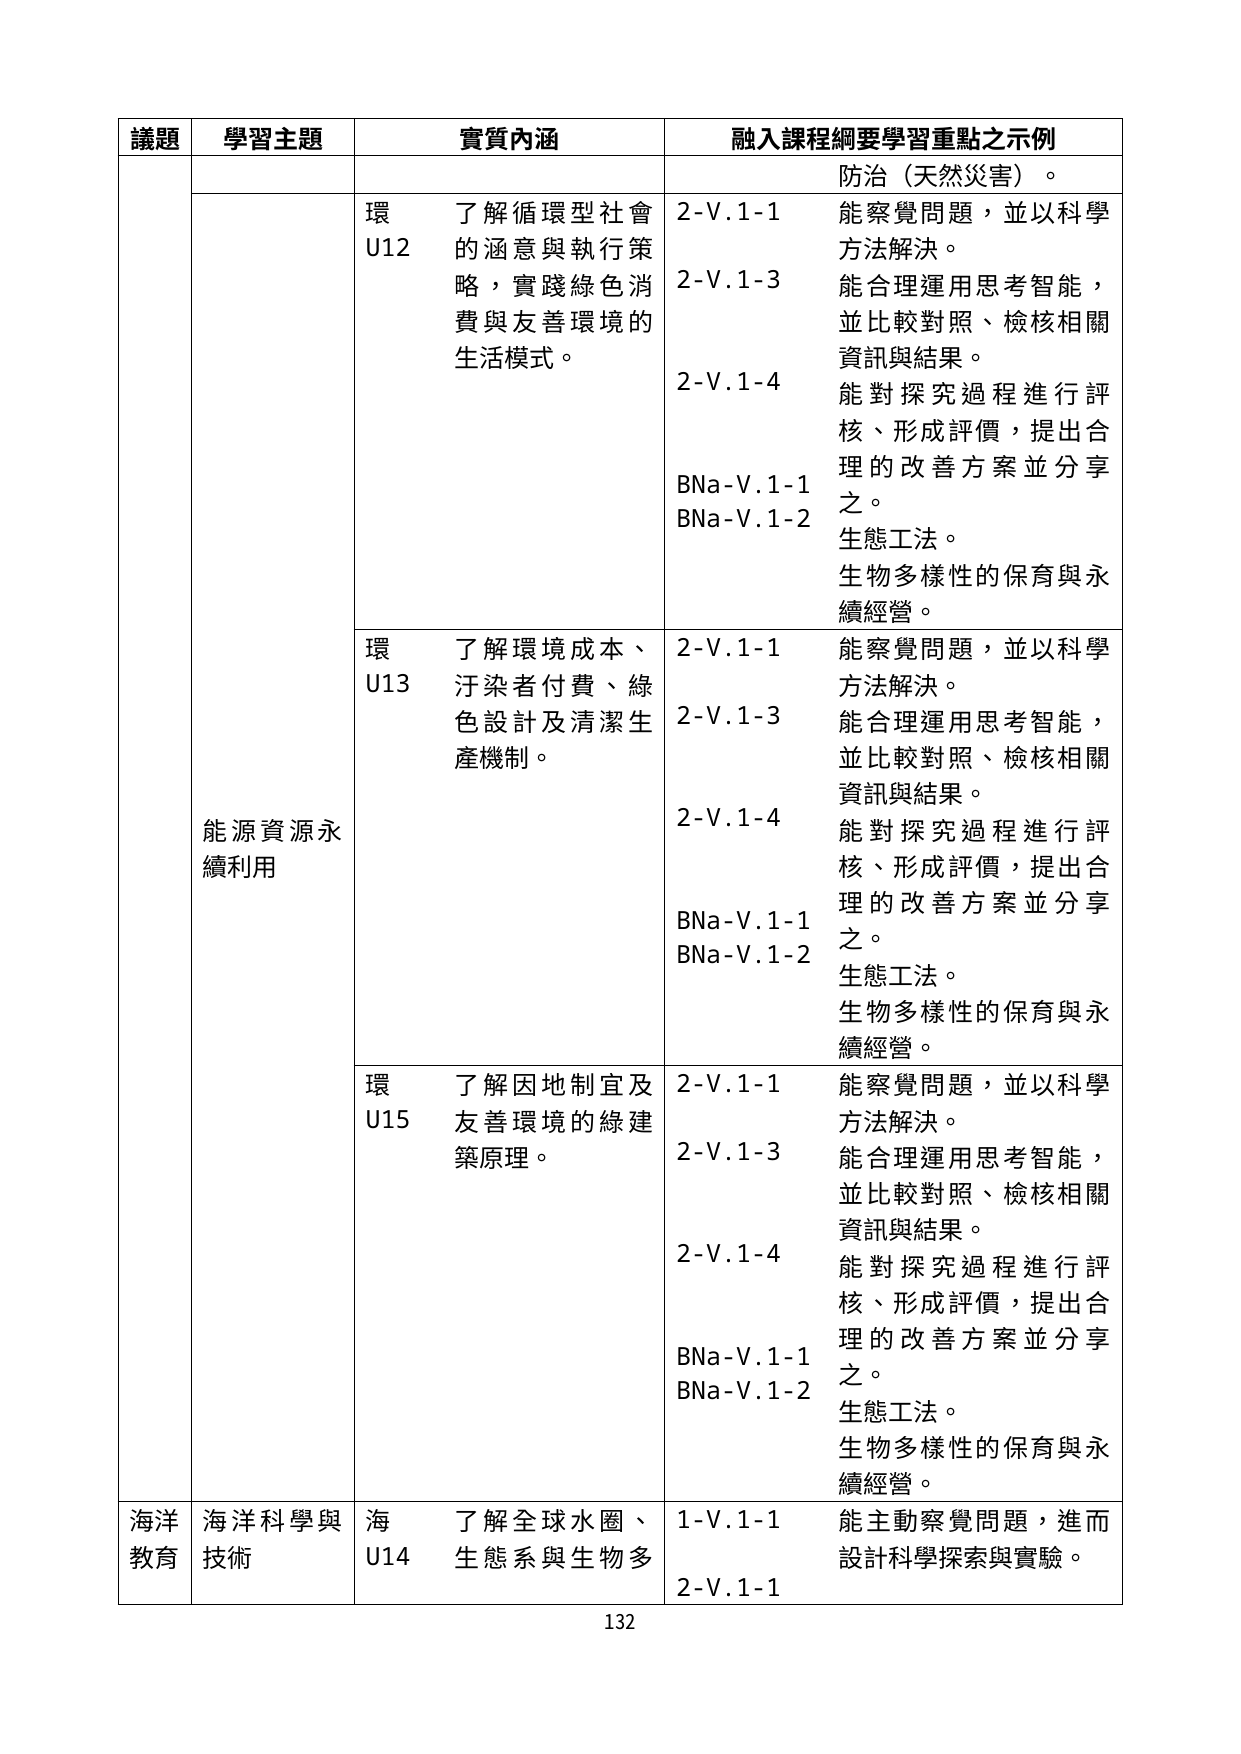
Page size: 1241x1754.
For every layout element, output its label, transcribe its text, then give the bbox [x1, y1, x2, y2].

table_cell 海洋教育 [119, 1502, 191, 1604]
table_cell [355, 156, 443, 193]
table_cell 能察覺問題，並以科學方法解決。 能合理運用思考智能，並比較對照、檢核相關資訊與結果。 能對探究過程進行評核、形成評價，提出合理的改善方案並分享之。 生態工法。 生物多樣性的保育與永續經營。 [827, 630, 1122, 1065]
table_cell 2-V.1-1 2-V.1-3 2-V.1-4 BNa-V.1-1 BNa-V.1-2 [665, 630, 827, 1065]
table_header 實質內涵 [355, 119, 664, 155]
table_cell 能源資源永續利用 [192, 194, 354, 1501]
table_cell 能察覺問題，並以科學方法解決。 能合理運用思考智能，並比較對照、檢核相關資訊與結果。 能對探究過程進行評核、形成評價，提出合理的改善方案並分享之。 生態工法。 生物多樣性的保育與永續經營。 [827, 194, 1122, 629]
table_cell 了解全球水圈、生態系與生物多 [443, 1502, 664, 1604]
table_cell 海U14 [355, 1502, 443, 1604]
table_cell 2-V.1-1 2-V.1-3 2-V.1-4 BNa-V.1-1 BNa-V.1-2 [665, 194, 827, 629]
table_cell 2-V.1-1 2-V.1-3 2-V.1-4 BNa-V.1-1 BNa-V.1-2 [665, 1066, 827, 1501]
table_cell 了解因地制宜及友善環境的綠建築原理。 [443, 1066, 664, 1501]
table_cell [119, 156, 191, 1501]
table_cell 防治（天然災害）。 [827, 156, 1122, 193]
table_cell 能察覺問題，並以科學方法解決。 能合理運用思考智能，並比較對照、檢核相關資訊與結果。 能對探究過程進行評核、形成評價，提出合理的改善方案並分享之。 生態工法。 生物多樣性的保育與永續經營。 [827, 1066, 1122, 1501]
table_header 融入課程綱要學習重點之示例 [665, 119, 1122, 155]
table_cell [443, 156, 664, 193]
table_cell [665, 156, 827, 193]
table_cell 了解循環型社會的涵意與執行策略，實踐綠色消費與友善環境的生活模式。 [443, 194, 664, 629]
table_cell 環U12 [355, 194, 443, 629]
table_cell 海洋科學與技術 [192, 1502, 354, 1604]
table_cell 了解環境成本、汙染者付費、綠色設計及清潔生產機制。 [443, 630, 664, 1065]
table_cell 環U13 [355, 630, 443, 1065]
table_cell 1-V.1-1 2-V.1-1 [665, 1502, 827, 1604]
table_cell [192, 156, 354, 193]
table_header 議題 [119, 119, 191, 155]
table_cell 環U15 [355, 1066, 443, 1501]
table_cell 能主動察覺問題，進而設計科學探索與實驗。 [827, 1502, 1122, 1604]
table_header 學習主題 [192, 119, 354, 155]
